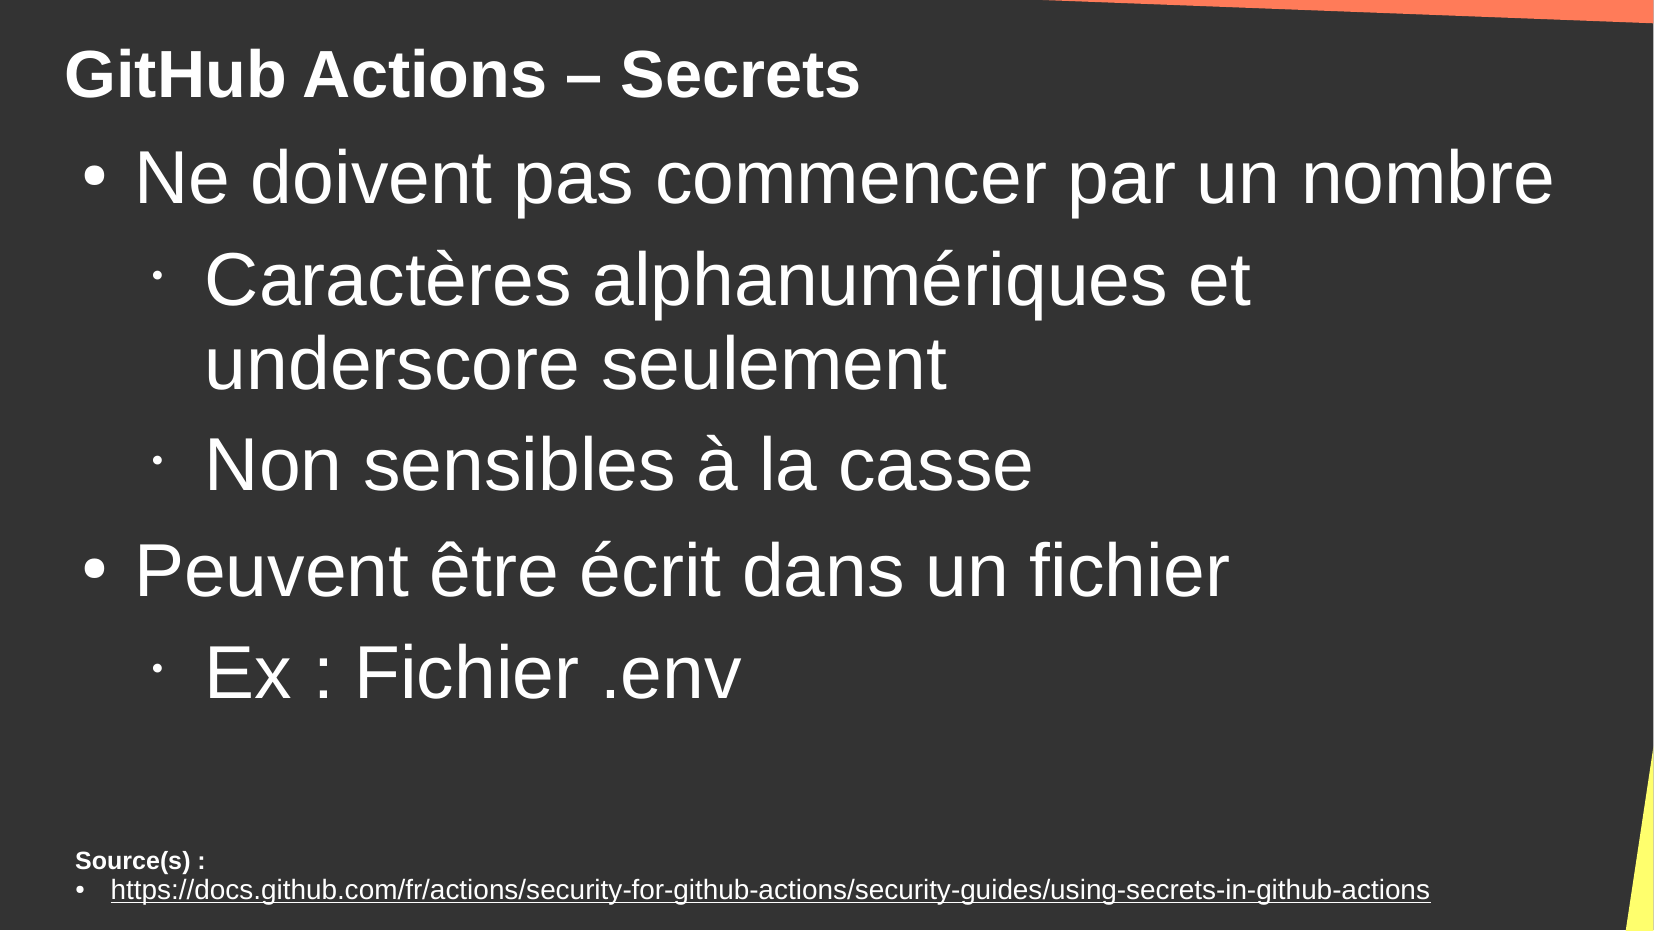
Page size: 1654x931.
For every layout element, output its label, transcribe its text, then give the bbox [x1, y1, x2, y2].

text_box [1042, 0, 1654, 24]
text_box Source(s) : https://docs.github.com/fr/actions/security-for-github-actions/security-guides/using-secrets-in-github-actions [60, 806, 1607, 914]
list Ne doivent pas commencer par un nombre Caractères alphanumériques et underscore seulement Non sensibles à la casse Peuvent être écrit dans un fichier Ex : Fichier .env [63, 135, 1589, 806]
title GitHub Actions – Secrets [64, 37, 1471, 113]
text_box [1625, 742, 1654, 931]
